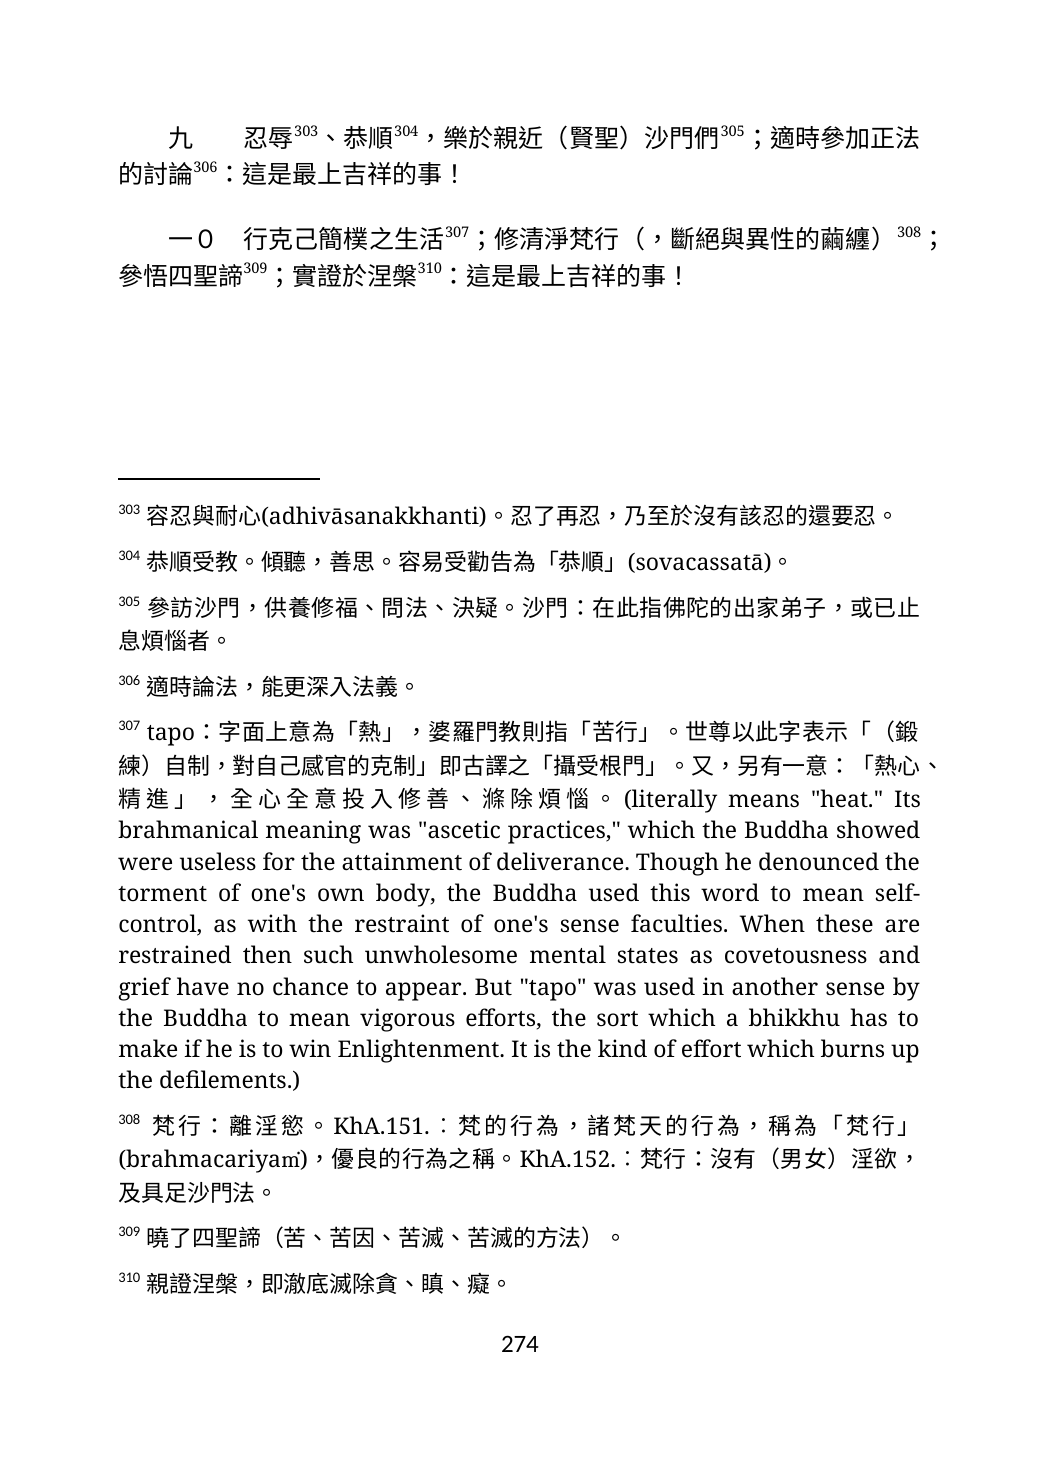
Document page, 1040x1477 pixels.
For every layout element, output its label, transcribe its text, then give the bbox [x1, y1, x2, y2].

text tapo：字面上意為「熱」，婆羅門教則指「苦行」。世尊以此字表示「（鍛練）自制，對自己感官的克制」即古譯之「攝受根門」。又，另有一意：「熱心、精進」，全心全意投入修善、滌除煩惱。(literally means "heat." Its brahmanical meaning was "ascetic practices," which the Buddha showed were useless for the attainment of deliverance. Though he denounced the torment of one's own body, the Buddha used this word to mean self-control, as with the restraint of one's sense faculties. When these are restrained then such unwholesome mental states as covetousness and grief have no chance to appear. But "tapo" was used in another sense by the Buddha to mean vigorous efforts, the sort which a bhikkhu has to make if he is to win Enlightenment. It is the kind of effort which burns up the defilements.) [118, 714, 921, 1095]
text 梵行：離淫慾。KhA.151.︰梵的行為，諸梵天的行為，稱為「梵行」(brahmacariyaṁ)，優良的行為之稱。KhA.152.︰梵行：沒有（男女）淫欲，及具足沙門法。 [118, 1108, 921, 1208]
text 容忍與耐心(adhivāsanakkhanti)。忍了再忍，乃至於沒有該忍的還要忍。 [118, 498, 921, 531]
text 恭順受教。傾聽，善思。容易受勸告為「恭順」(sovacassatā)。 [118, 544, 921, 577]
text 曉了四聖諦（苦、苦因、苦滅、苦滅的方法）。 [118, 1220, 921, 1253]
text 九 忍辱、恭順，樂於親近（賢聖）沙門們；適時參加正法的討論：這是最上吉祥的事！ [118, 118, 921, 191]
text 一０ 行克己簡樸之生活；修清淨梵行（，斷絕與異性的繭纏）；參悟四聖諦；實證於涅槃：這是最上吉祥的事！ [118, 220, 921, 292]
text 適時論法，能更深入法義。 [118, 668, 921, 702]
text 親證涅槃，即澈底滅除貪、瞋、癡。 [118, 1266, 921, 1299]
text 參訪沙門，供養修福、問法、決疑。沙門：在此指佛陀的出家弟子，或已止息煩惱者。 [118, 589, 921, 656]
